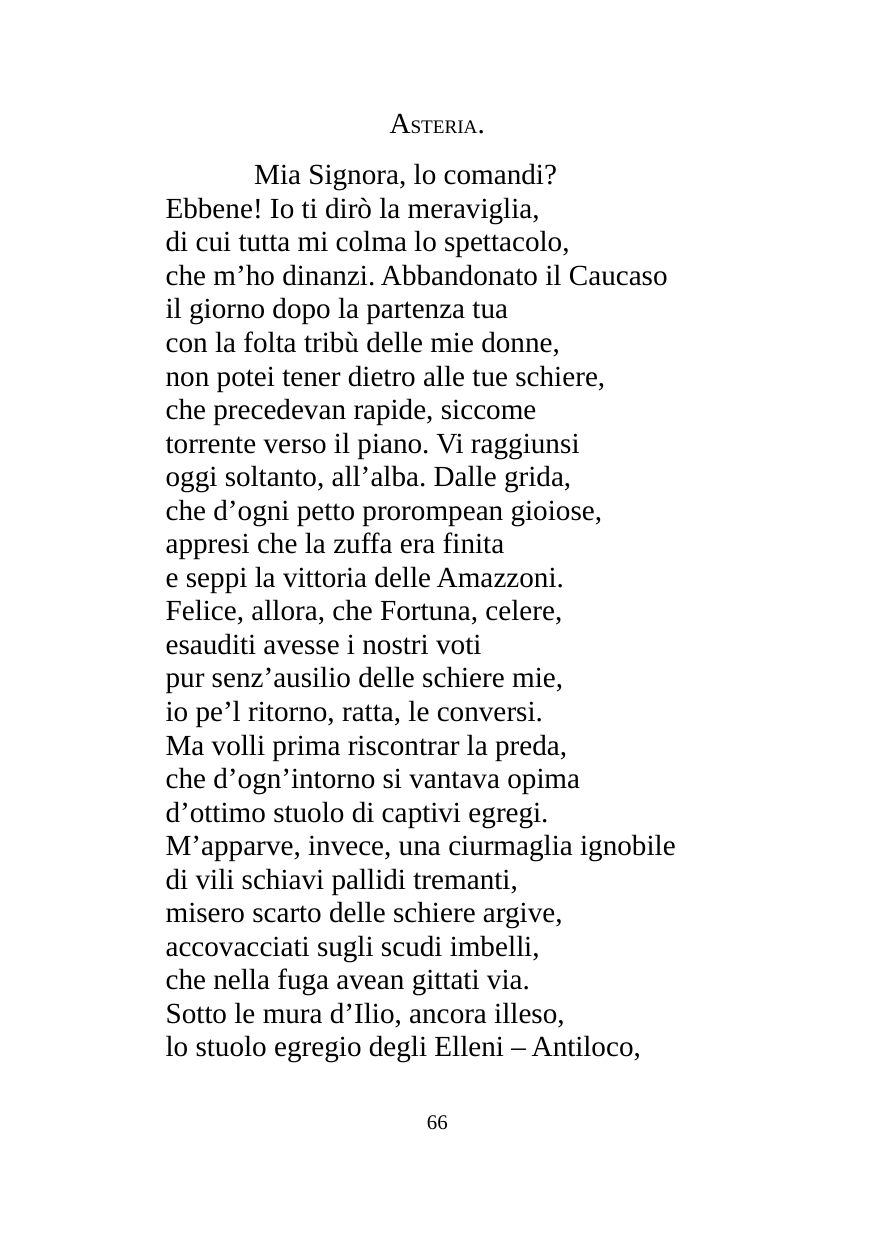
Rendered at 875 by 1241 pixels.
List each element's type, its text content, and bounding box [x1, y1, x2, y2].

text Asteria. [106, 106, 768, 140]
text Mia Signora, lo comandi? Ebbene! Io ti dirò la meraviglia, di cui tutta mi colma lo spettacolo, che m’ho dinanzi. Abbandonato il Caucaso il giorno dopo la partenza tua con la folta tribù delle mie donne, non potei tener dietro alle tue schiere, che precedevan rapide, siccome torrente verso il piano. Vi raggiunsi oggi soltanto, all’alba. Dalle grida, che d’ogni petto prorompean gioiose, appresi che la zuffa era finita e seppi la vittoria delle Amazzoni. Felice, allora, che Fortuna, celere, esauditi avesse i nostri voti pur senz’ausilio delle schiere mie, io pe’l ritorno, ratta, le conversi. Ma volli prima riscontrar la preda, che d’ogn’intorno si vantava opima d’ottimo stuolo di captivi egregi. M’apparve, invece, una ciurmaglia ignobile di vili schiavi pallidi tremanti, misero scarto delle schiere argive, accovacciati sugli scudi imbelli, che nella fuga avean gittati via. Sotto le mura d’Ilio, ancora illeso, lo stuolo egregio degli Elleni – Antiloco, [165, 157, 768, 1063]
